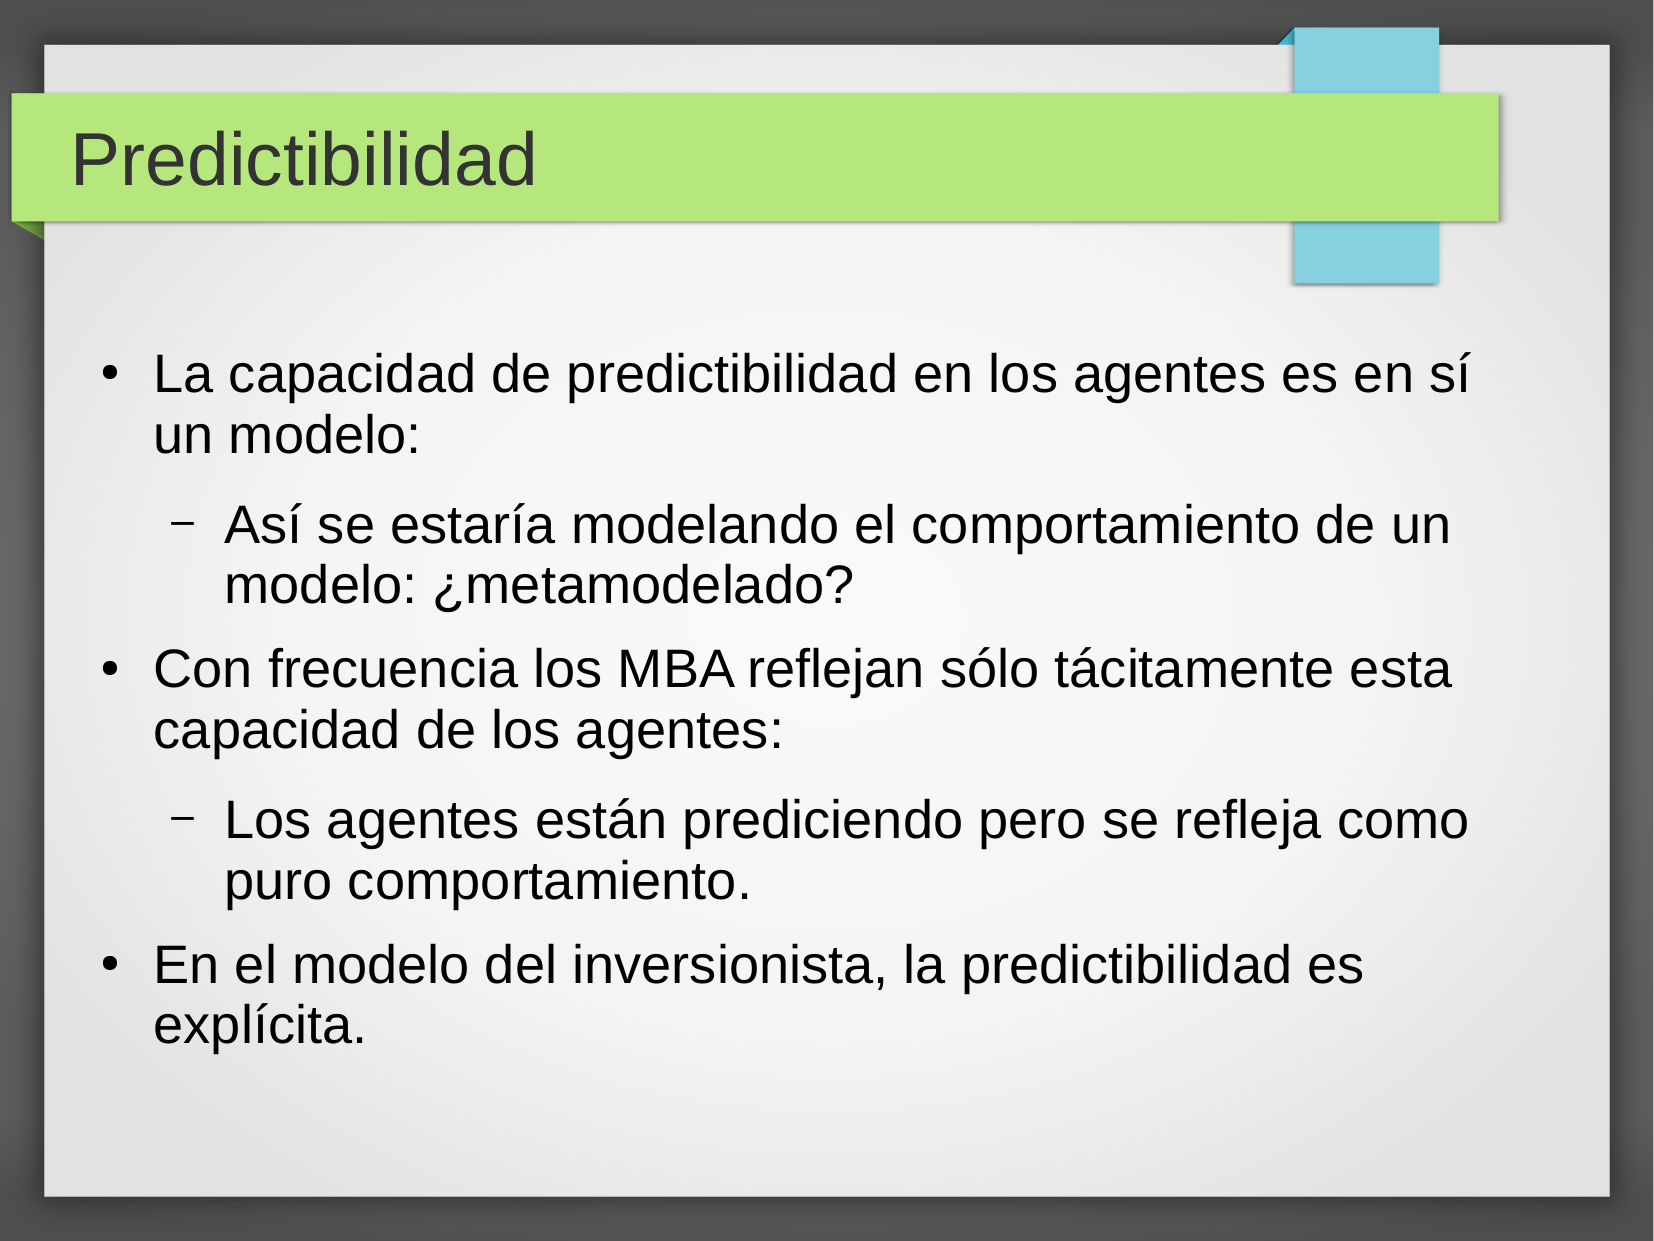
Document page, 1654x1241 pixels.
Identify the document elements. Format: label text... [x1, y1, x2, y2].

title Predictibilidad [70, 106, 1229, 213]
list La capacidad de predictibilidad en los agentes es en sí un modelo: Así se estaría modelando el comportamiento de un modelo: ¿metamodelado? Con frecuencia los MBA reflejan sólo tácitamente esta capacidad de los agentes: Los agentes están prediciendo pero se refleja como puro comportamiento. En el modelo del inversionista, la predictibilidad es explícita. [82, 343, 1538, 1063]
picture [0, 0, 1654, 1241]
